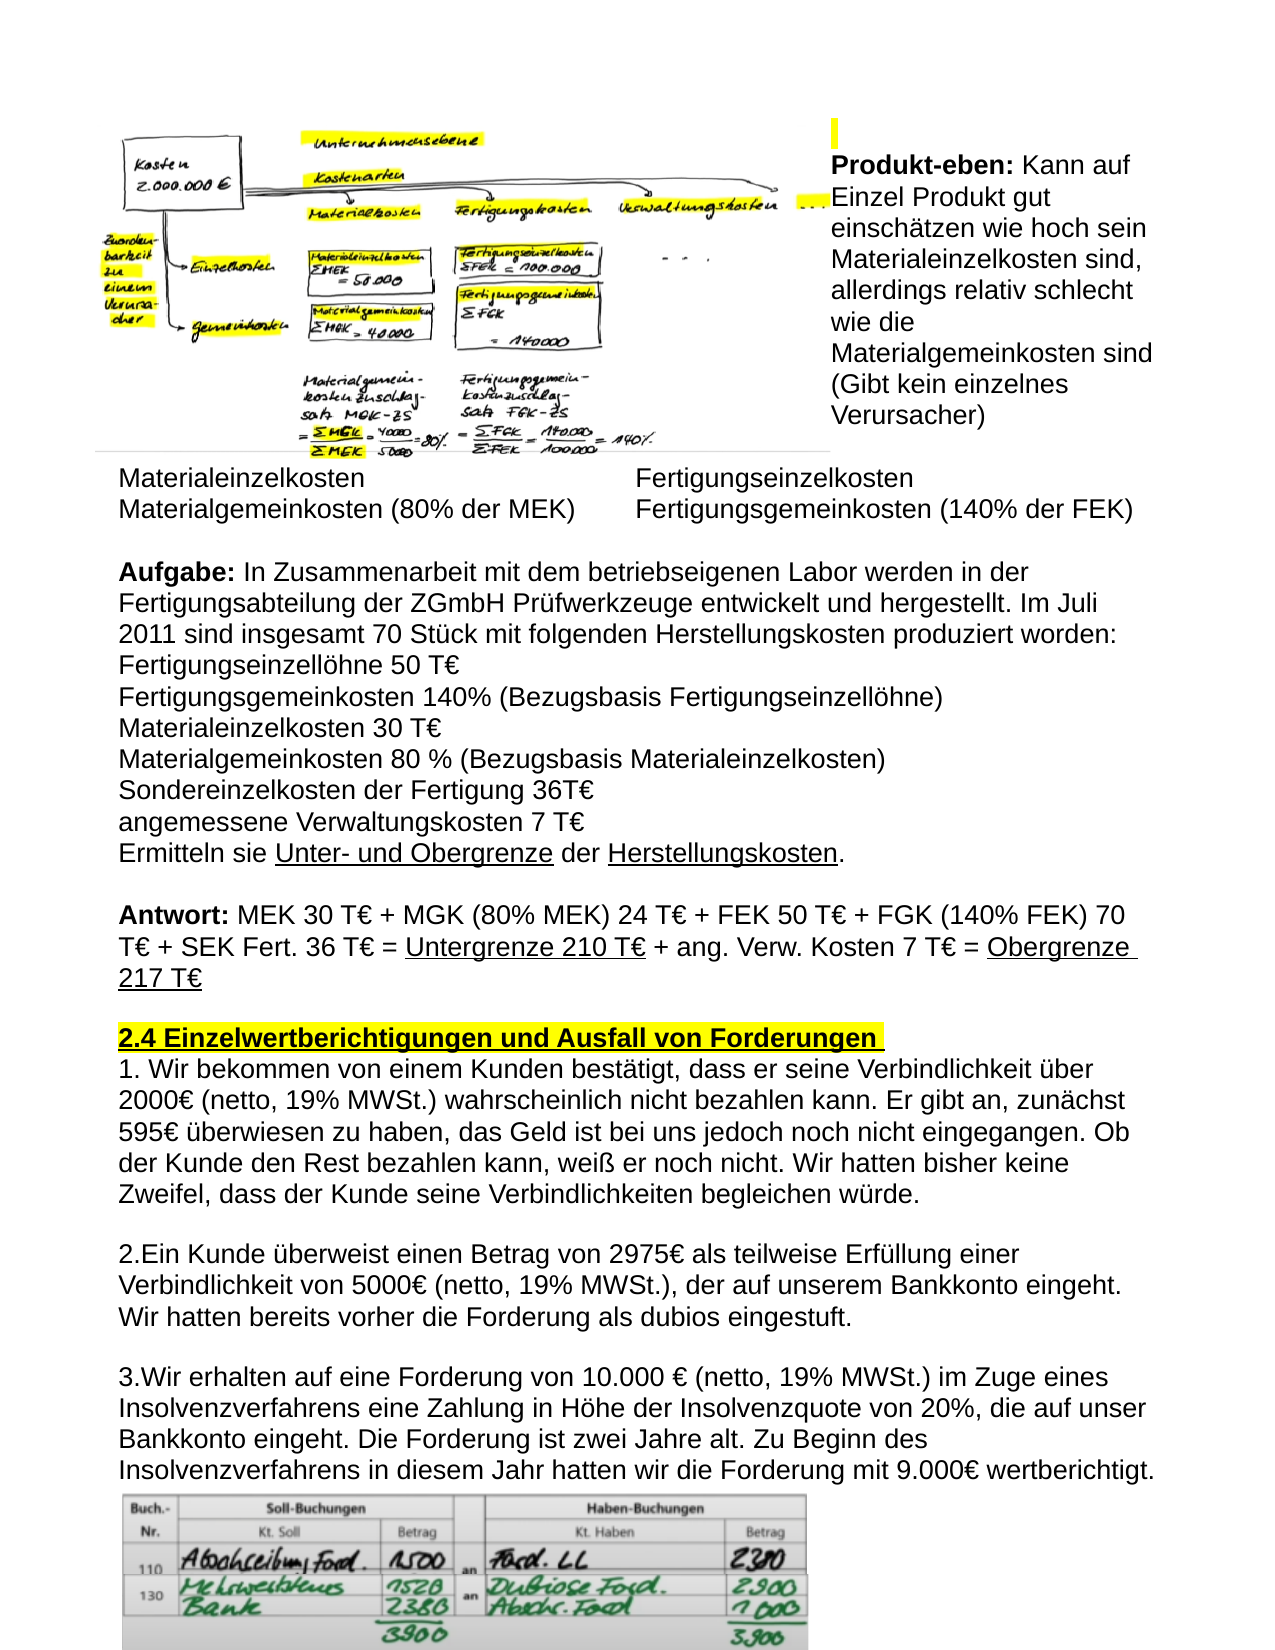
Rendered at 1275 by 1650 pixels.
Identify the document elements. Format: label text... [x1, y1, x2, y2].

text Materialeinzelkosten Fertigungseinzelkosten Materialgemeinkosten (80% der MEK) Fertigungsgemeinkosten (140% der FEK) Aufgabe: In Zusammenarbeit mit dem betriebseigenen Labor werden in der Fertigungsabteilung der ZGmbH Prüfwerkzeuge entwickelt und hergestellt. Im Juli 2011 sind insgesamt 70 Stück mit folgenden Herstellungskosten produziert worden: Fertigungseinzellöhne 50 T€ [118, 462, 1157, 681]
text 2.4 Einzelwertberichtigungen und Ausfall von Forderungen 1. Wir bekommen von einem Kunden bestätigt, dass er seine Verbindlichkeit über 2000€ (netto, 19% MWSt.) wahrscheinlich nicht bezahlen kann. Er gibt an, zunächst 595€ überwiesen zu haben, das Geld ist bei uns jedoch noch nicht eingegangen. Ob der Kunde den Rest bezahlen kann, weiß er noch nicht. Wir hatten bisher keine Zweifel, dass der Kunde seine Verbindlichkeiten begleichen würde. [118, 1022, 1157, 1209]
picture [122, 1493, 809, 1650]
text 3.Wir erhalten auf eine Forderung von 10.000 € (netto, 19% MWSt.) im Zuge eines Insolvenzverfahrens eine Zahlung in Höhe der Insolvenzquote von 20%, die auf unser Bankkonto eingeht. Die Forderung ist zwei Jahre alt. Zu Beginn des Insolvenzverfahrens in diesem Jahr hatten wir die Forderung mit 9.000€ wertberichtigt. [118, 1361, 1157, 1486]
text Produkt-eben: Kann auf Einzel Produkt gut einschätzen wie hoch sein Materialeinzelkosten sind, allerdings relativ schlecht wie die Materialgemeinkosten sind (Gibt kein einzelnes Verursacher) [831, 149, 1157, 431]
text Sondereinzelkosten der Fertigung 36T€ [118, 774, 1157, 806]
text 2.Ein Kunde überweist einen Betrag von 2975€ als teilweise Erfüllung einer Verbindlichkeit von 5000€ (netto, 19% MWSt.), der auf unserem Bankkonto eingeht. Wir hatten bereits vorher die Forderung als dubios eingestuft. [118, 1238, 1157, 1332]
picture [95, 125, 831, 459]
text angemessene Verwaltungskosten 7 T€ [118, 806, 1157, 837]
text Ermitteln sie Unter- und Obergrenze der Herstellungskosten. Antwort: MEK 30 T€ + MGK (80% MEK) 24 T€ + FEK 50 T€ + FGK (140% FEK) 70 T€ + SEK Fert. 36 T€ = Untergrenze 210 T€ + ang. Verw. Kosten 7 T€ = Obergrenze 217 T€ [118, 837, 1157, 993]
text Materialgemeinkosten 80 % (Bezugsbasis Materialeinzelkosten) [118, 743, 1157, 774]
text Fertigungsgemeinkosten 140% (Bezugsbasis Fertigungseinzellöhne) Materialeinzelkosten 30 T€ [118, 681, 1157, 743]
